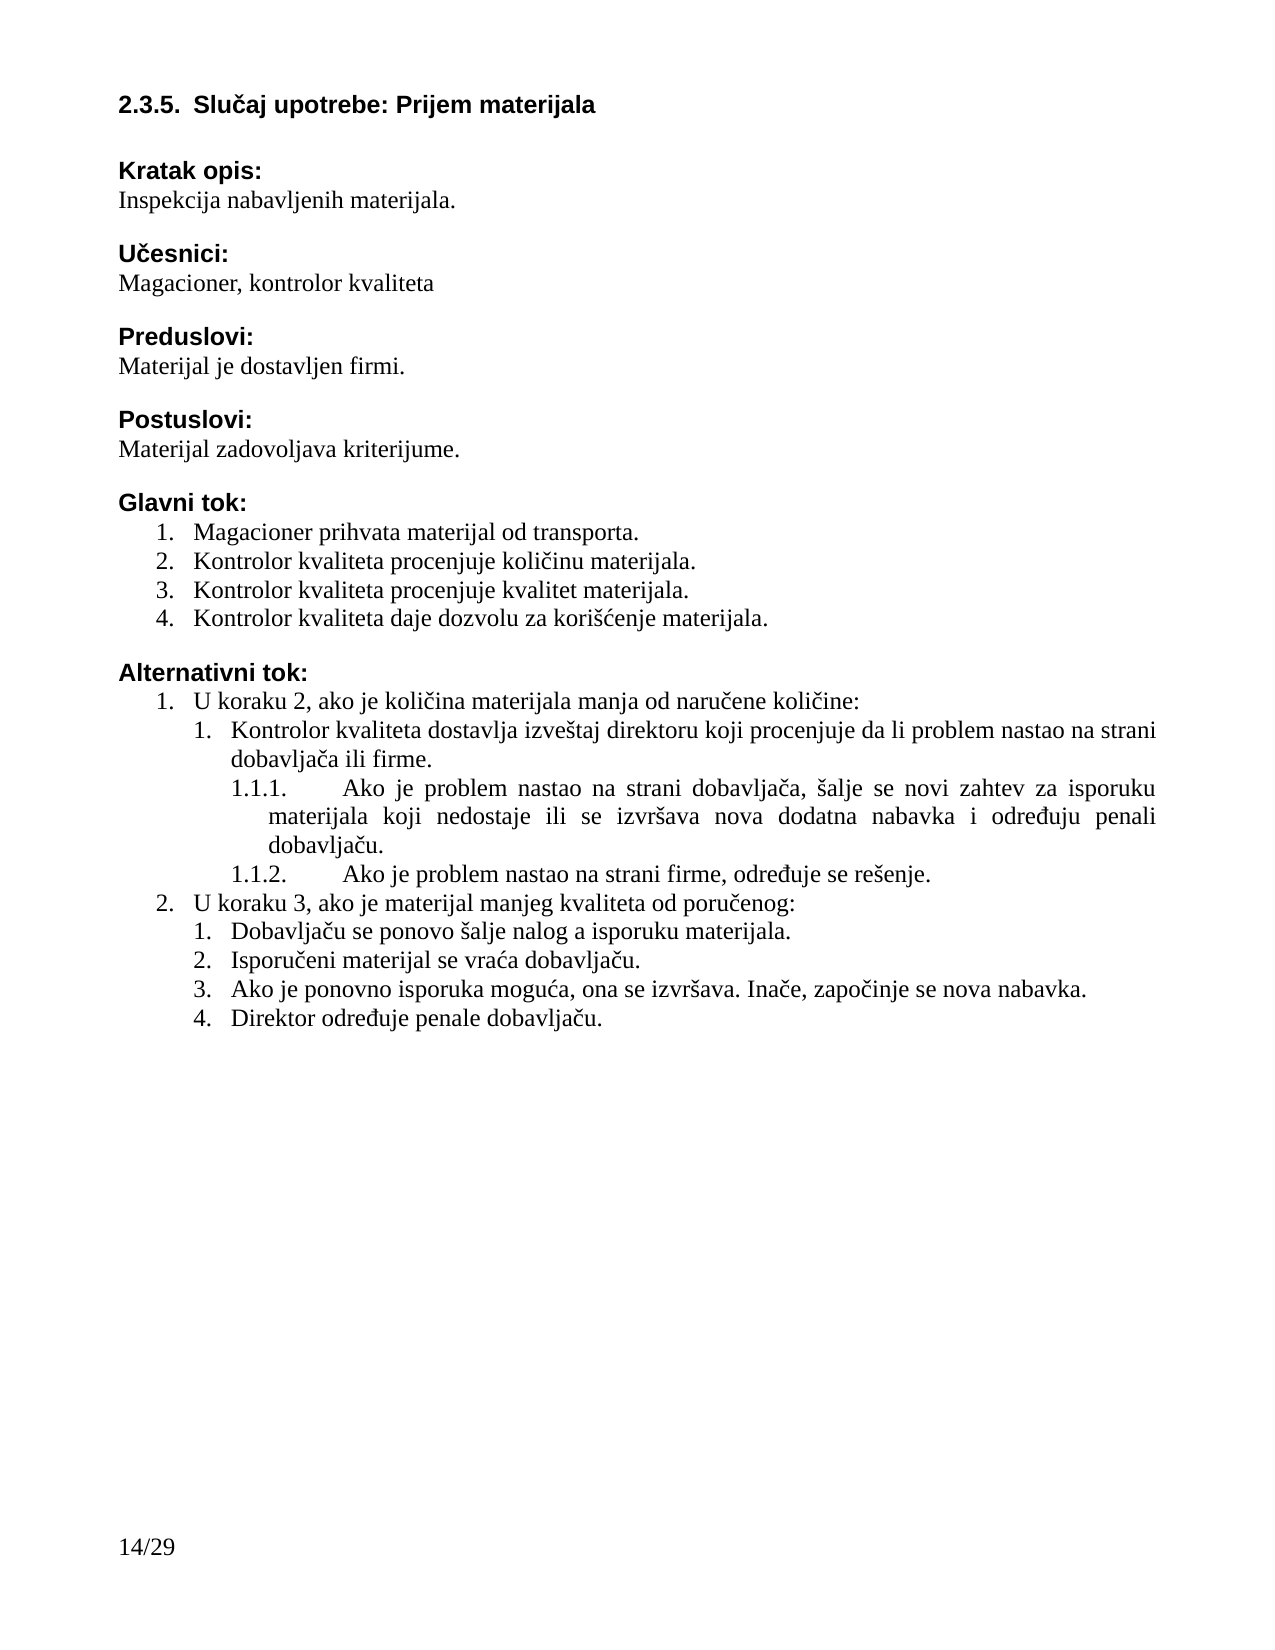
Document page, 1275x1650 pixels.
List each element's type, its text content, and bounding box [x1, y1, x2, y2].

list Isporučeni materijal se vraća dobavljaču. [193, 945, 1157, 974]
list Ako je problem nastao na strani dobavljača, šalje se novi zahtev za isporuku materijala koji nedostaje ili se izvršava nova dodatna nabavka i određuju penali dobavljaču. [231, 773, 1157, 859]
subtitle Alternativni tok: [118, 658, 1157, 686]
list Kontrolor kvaliteta procenjuje kvalitet materijala. [156, 575, 1157, 603]
list U koraku 2, ako je količina materijala manja od naručene količine: [156, 686, 1157, 715]
list U koraku 3, ako je materijal manjeg kvaliteta od poručenog: [156, 888, 1157, 916]
list Kontrolor kvaliteta procenjuje količinu materijala. [156, 546, 1157, 575]
text Inspekcija nabavljenih materijala. [118, 185, 1157, 214]
list Kontrolor kvaliteta daje dozvolu za korišćenje materijala. [156, 603, 1157, 632]
list Dobavljaču se ponovo šalje nalog a isporuku materijala. [193, 916, 1157, 945]
subtitle Kratak opis: [118, 156, 1157, 185]
subtitle Preduslovi: [118, 322, 1157, 351]
text Magacioner, kontrolor kvaliteta [118, 268, 1157, 297]
subtitle Postuslovi: [118, 405, 1157, 434]
subtitle Glavni tok: [118, 488, 1157, 517]
text Materijal je dostavljen firmi. [118, 351, 1157, 380]
text Materijal zadovoljava kriterijume. [118, 434, 1157, 463]
list Direktor određuje penale dobavljaču. [193, 1003, 1157, 1031]
list Ako je ponovno isporuka moguća, ona se izvršava. Inače, započinje se nova nabavka. [193, 974, 1157, 1003]
list Kontrolor kvaliteta dostavlja izveštaj direktoru koji procenjuje da li problem nastao na strani dobavljača ili firme. [193, 715, 1157, 773]
subtitle Učesnici: [118, 239, 1157, 268]
list Ako je problem nastao na strani firme, određuje se rešenje. [231, 859, 1157, 888]
list Magacioner prihvata materijal od transporta. [156, 517, 1157, 546]
subtitle Slučaj upotrebe: Prijem materijala [118, 89, 1157, 118]
